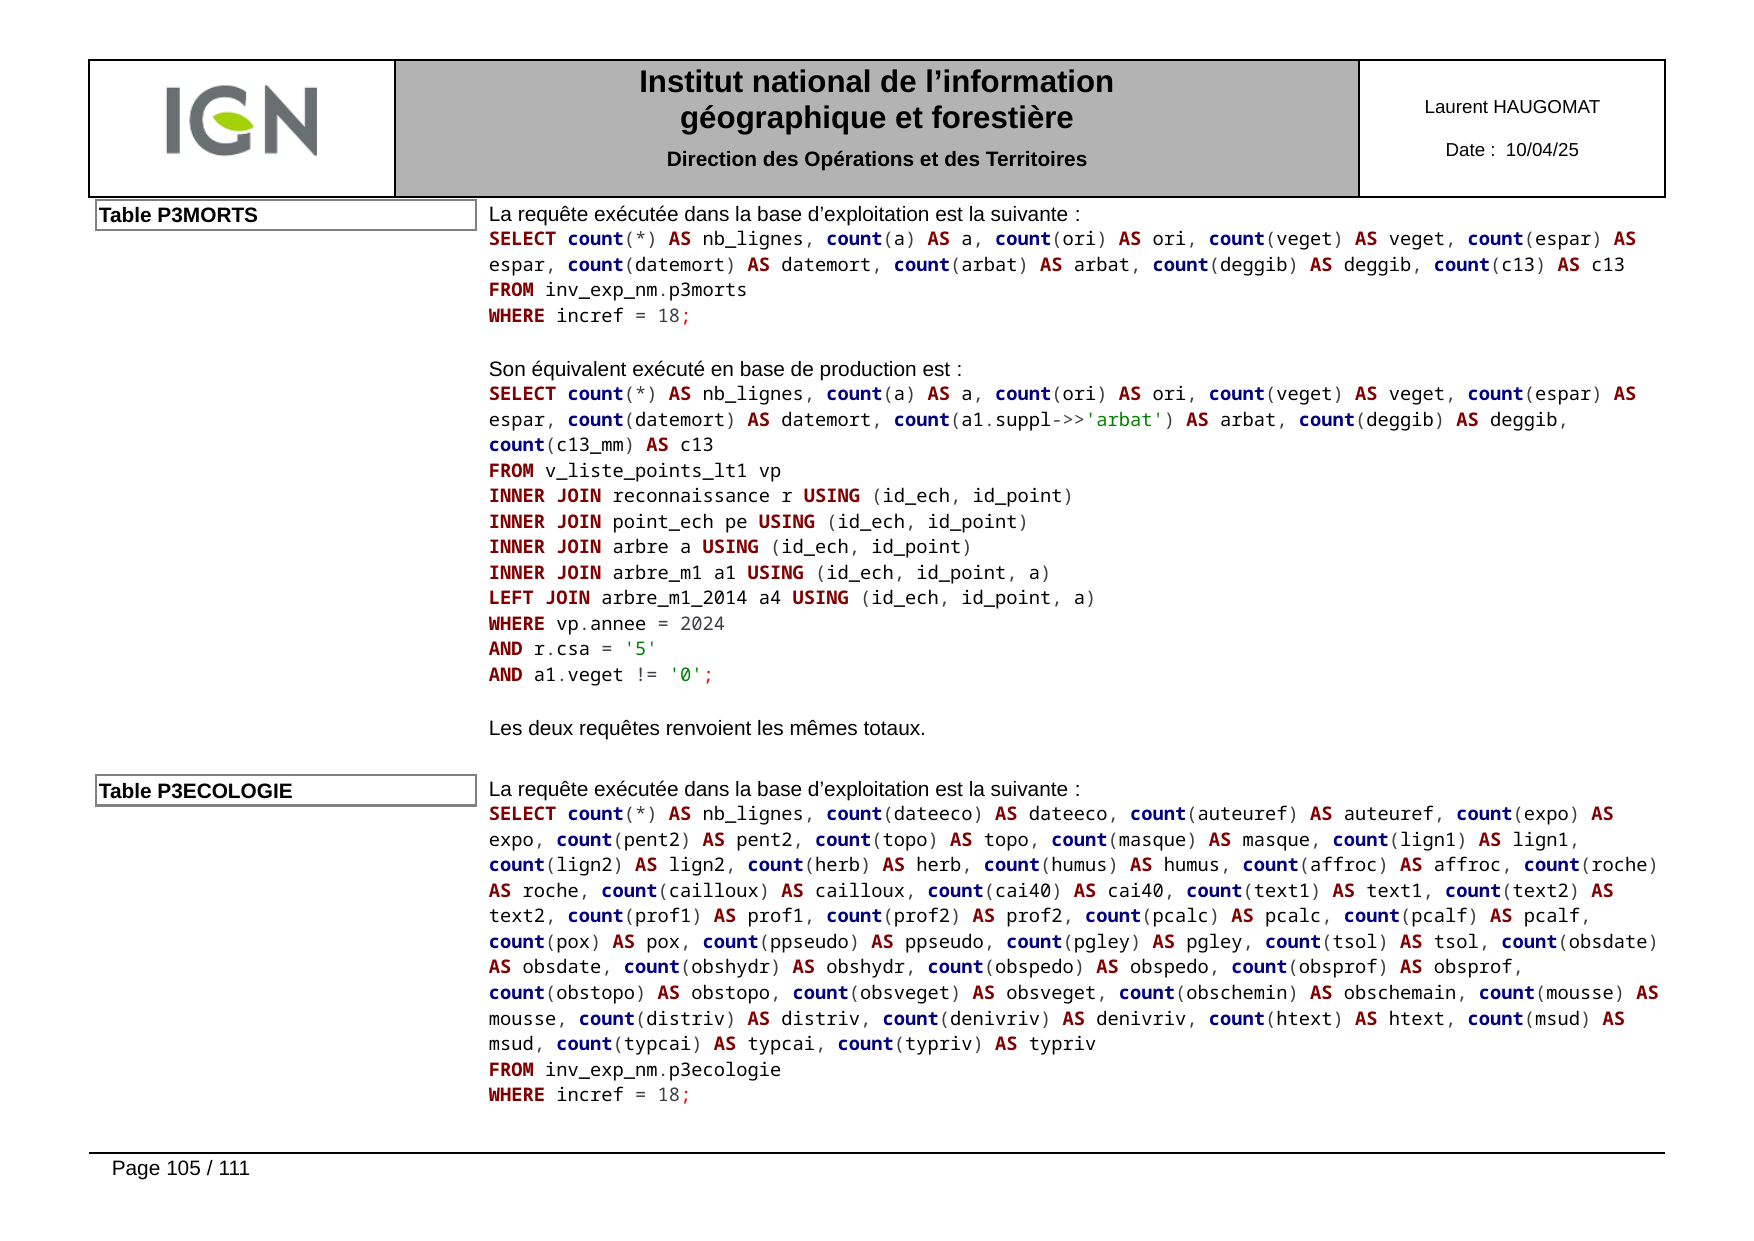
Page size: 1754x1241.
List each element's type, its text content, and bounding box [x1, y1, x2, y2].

table_cell La requête exécutée dans la base d’exploitation est la suivante : SELECT count(*) AS nb_lignes, count(a) AS a, count(ori) AS ori, count(veget) AS veget, count(espar) AS espar, count(datemort) AS datemort, count(arbat) AS arbat, count(deggib) AS deggib, count(c13) AS c13 FROM inv_exp_nm.p3morts WHERE incref = 18; Son équivalent exécuté en base de production est : SELECT count(*) AS nb_lignes, count(a) AS a, count(ori) AS ori, count(veget) AS veget, count(espar) AS espar, count(datemort) AS datemort, count(a1.suppl->>'arbat') AS arbat, count(deggib) AS deggib, count(c13_mm) AS c13 FROM v_liste_points_lt1 vp INNER JOIN reconnaissance r USING (id_ech, id_point) INNER JOIN point_ech pe USING (id_ech, id_point) INNER JOIN arbre a USING (id_ech, id_point) INNER JOIN arbre_m1 a1 USING (id_ech, id_point, a) LEFT JOIN arbre_m1_2014 a4 USING (id_ech, id_point, a) WHERE vp.annee = 2024 AND r.csa = '5' AND a1.veget != '0'; Les deux requêtes renvoient les mêmes totaux. [483, 198, 1665, 773]
picture [141, 62, 343, 180]
table_cell La requête exécutée dans la base d’exploitation est la suivante : SELECT count(*) AS nb_lignes, count(dateeco) AS dateeco, count(auteuref) AS auteuref, count(expo) AS expo, count(pent2) AS pent2, count(topo) AS topo, count(masque) AS masque, count(lign1) AS lign1, count(lign2) AS lign2, count(herb) AS herb, count(humus) AS humus, count(affroc) AS affroc, count(roche) AS roche, count(cailloux) AS cailloux, count(cai40) AS cai40, count(text1) AS text1, count(text2) AS text2, count(prof1) AS prof1, count(prof2) AS prof2, count(pcalc) AS pcalc, count(pcalf) AS pcalf, count(pox) AS pox, count(ppseudo) AS ppseudo, count(pgley) AS pgley, count(tsol) AS tsol, count(obsdate) AS obsdate, count(obshydr) AS obshydr, count(obspedo) AS obspedo, count(obsprof) AS obsprof, count(obstopo) AS obstopo, count(obsveget) AS obsveget, count(obschemin) AS obschemain, count(mousse) AS mousse, count(distriv) AS distriv, count(denivriv) AS denivriv, count(htext) AS htext, count(msud) AS msud, count(typcai) AS typcai, count(typriv) AS typriv FROM inv_exp_nm.p3ecologie WHERE incref = 18; [483, 773, 1665, 1138]
table_cell Table P3ECOLOGIE [89, 773, 483, 1138]
table_cell Table P3MORTS [89, 198, 483, 773]
